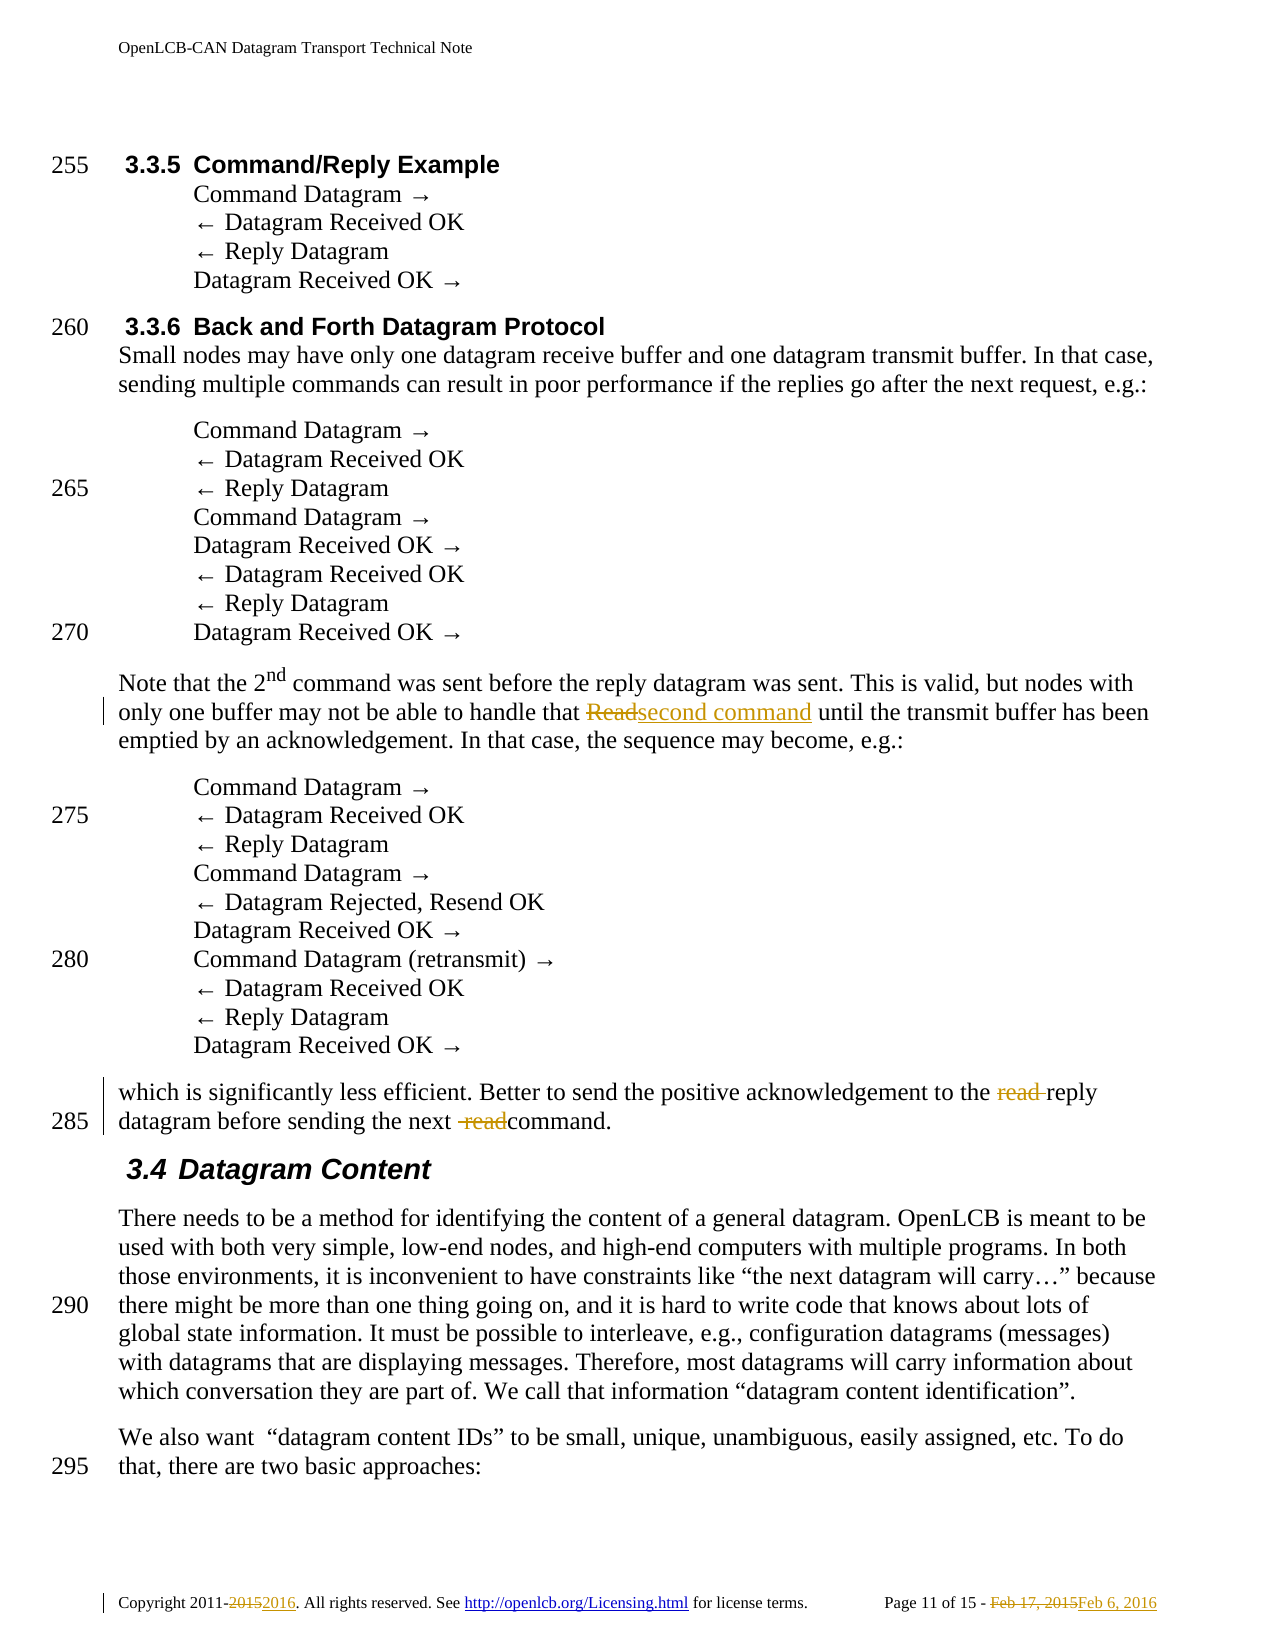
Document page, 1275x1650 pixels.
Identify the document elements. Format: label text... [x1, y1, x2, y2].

text ← Reply Datagram [118, 829, 1157, 858]
text Datagram Received OK → [118, 265, 1157, 294]
text Command Datagram → [118, 502, 1157, 530]
text ← Datagram Received OK [118, 801, 1157, 829]
subtitle Back and Forth Datagram Protocol [118, 311, 1157, 340]
text There needs to be a method for identifying the content of a general datagram. OpenLCB is meant to be used with both very simple, low-end nodes, and high-end computers with multiple programs. In both those environments, it is inconvenient to have constraints like “the next datagram will carry…” because there might be more than one thing going on, and it is hard to write code that knows about lots of global state information. It must be possible to interleave, e.g., configuration datagrams (messages) with datagrams that are displaying messages. Therefore, most datagrams will carry information about which conversation they are part of. We call that information “datagram content identification”. [118, 1203, 1157, 1405]
text which is significantly less efficient. Better to send the positive acknowledgement to the reply datagram before sending the next command. [118, 1077, 1157, 1134]
text Command Datagram (retransmit) → [118, 944, 1157, 973]
text ← Reply Datagram [118, 473, 1157, 502]
text ← Datagram Rejected, Resend OK [118, 887, 1157, 916]
text Small nodes may have only one datagram receive buffer and one datagram transmit buffer. In that case, sending multiple commands can result in poor performance if the replies go after the next request, e.g.: [118, 340, 1157, 398]
text ← Datagram Received OK [118, 973, 1157, 1002]
text Command Datagram → [118, 858, 1157, 887]
text Datagram Received OK → [118, 916, 1157, 944]
text Note that the 2nd command was sent before the reply datagram was sent. This is valid, but nodes with only one buffer may not be able to handle that second command until the transmit buffer has been emptied by an acknowledgement. In that case, the sequence may become, e.g.: [118, 663, 1157, 754]
text Command Datagram → [118, 179, 1157, 207]
text ← Reply Datagram [118, 236, 1157, 265]
text Command Datagram → [118, 772, 1157, 801]
text ← Datagram Received OK [118, 559, 1157, 588]
text Command Datagram → [118, 415, 1157, 444]
subtitle Command/Reply Example [118, 150, 1157, 179]
subtitle Datagram Content [118, 1152, 1157, 1186]
text We also want “datagram content IDs” to be small, unique, unambiguous, easily assigned, etc. To do that, there are two basic approaches: [118, 1422, 1157, 1480]
text Datagram Received OK → [118, 530, 1157, 559]
text ← Reply Datagram [118, 1002, 1157, 1031]
text Datagram Received OK → [118, 617, 1157, 645]
text ← Datagram Received OK [118, 444, 1157, 473]
text Datagram Received OK → [118, 1031, 1157, 1059]
text ← Reply Datagram [118, 588, 1157, 617]
text ← Datagram Received OK [118, 207, 1157, 236]
